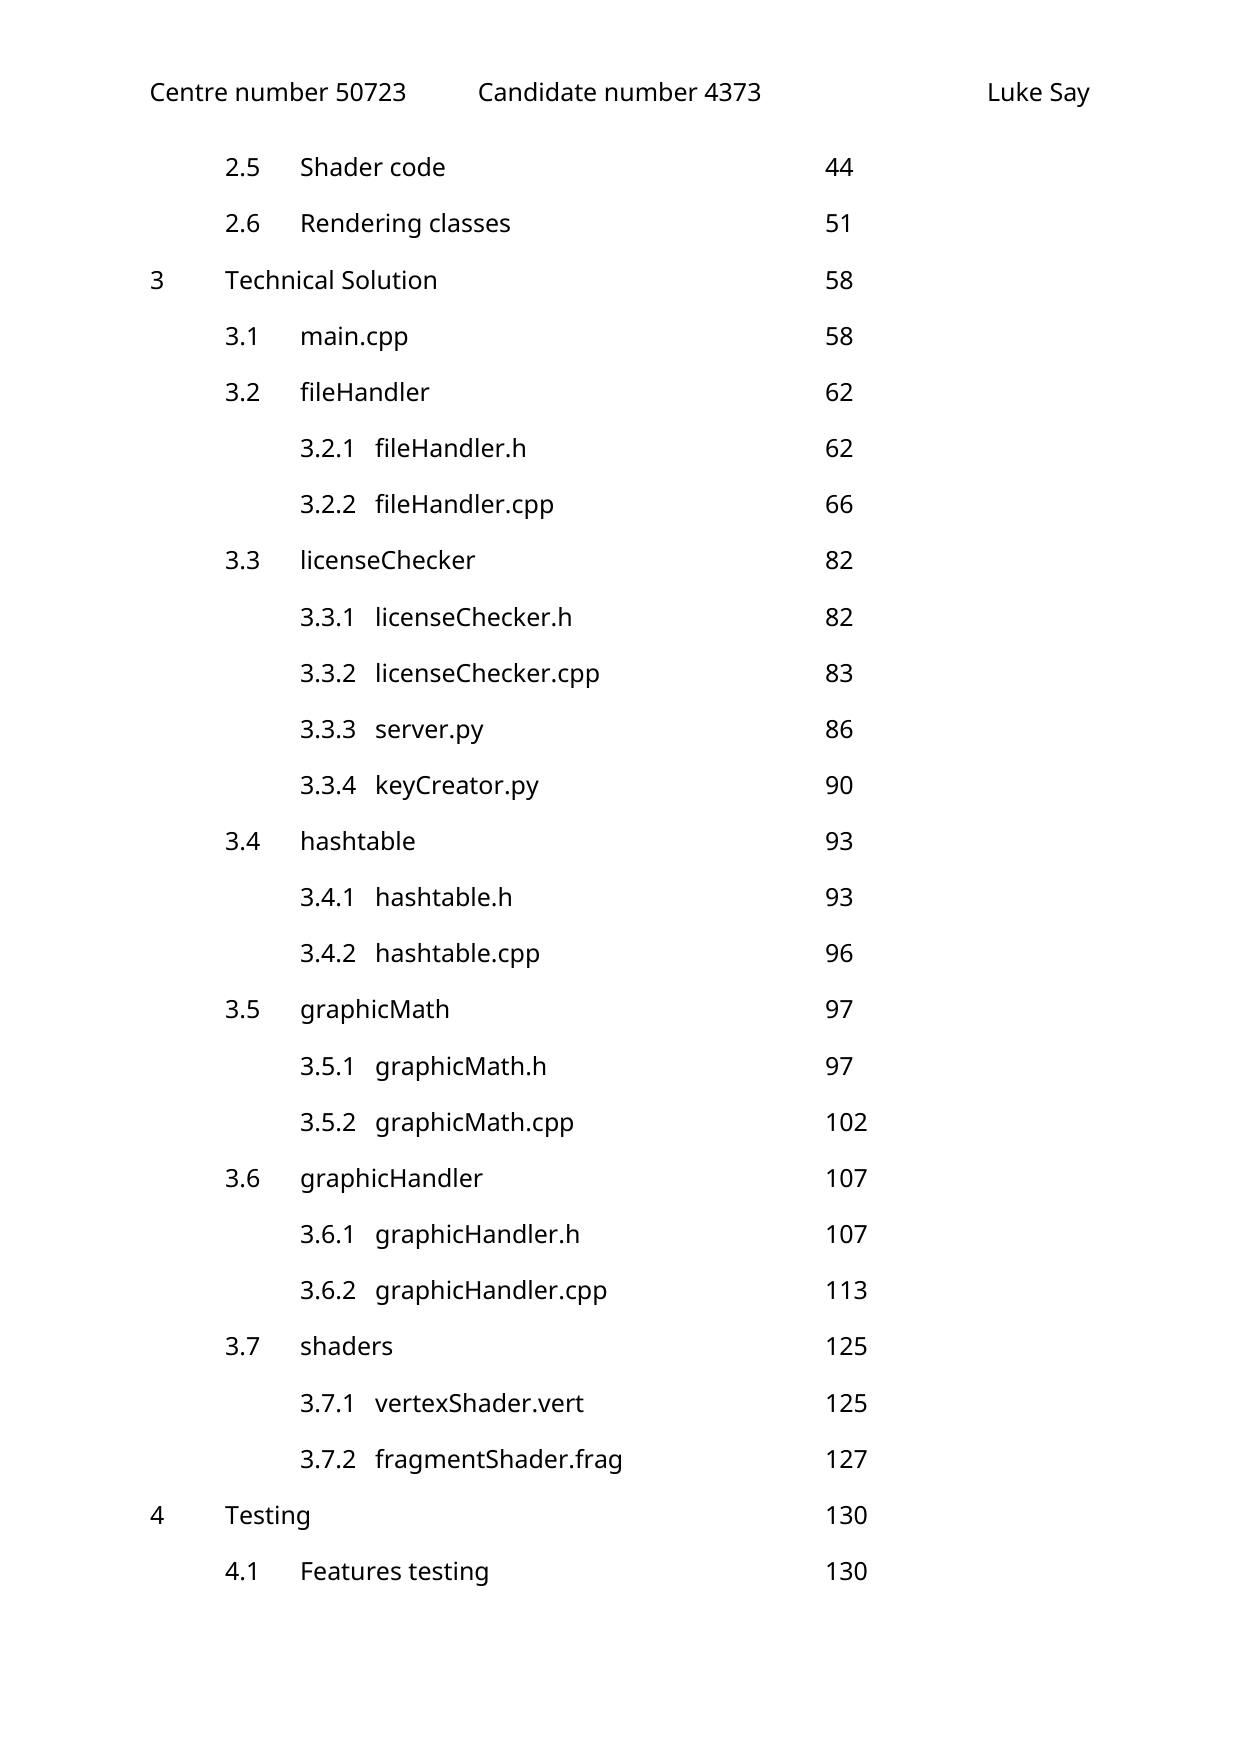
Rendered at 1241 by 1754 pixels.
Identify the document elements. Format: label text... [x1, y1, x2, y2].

text 2.6 Rendering classes 51 [150, 206, 1090, 240]
text 3.1 main.cpp 58 [150, 318, 1090, 352]
text 3.3.1 licenseChecker.h 82 [150, 599, 1090, 633]
text 3 Technical Solution 58 [150, 262, 1090, 296]
text 3.7 shaders 125 [150, 1329, 1090, 1363]
text 3.5 graphicMath 97 [150, 992, 1090, 1026]
text 4.1 Features testing 130 [150, 1554, 1090, 1588]
text 3.5.2 graphicMath.cpp 102 [150, 1104, 1090, 1138]
text 3.6 graphicHandler 107 [150, 1161, 1090, 1195]
text 3.4 hashtable 93 [150, 824, 1090, 858]
text 3.2.2 fileHandler.cpp 66 [150, 487, 1090, 521]
text 3.5.1 graphicMath.h 97 [150, 1048, 1090, 1082]
text 3.6.2 graphicHandler.cpp 113 [150, 1273, 1090, 1307]
text 3.6.1 graphicHandler.h 107 [150, 1217, 1090, 1251]
text 3.3.2 licenseChecker.cpp 83 [150, 655, 1090, 689]
text 2.5 Shader code 44 [150, 150, 1090, 184]
text 3.2 fileHandler 62 [150, 374, 1090, 409]
text 3.3.3 server.py 86 [150, 711, 1090, 746]
text 3.4.2 hashtable.cpp 96 [150, 936, 1090, 970]
text 3.2.1 fileHandler.h 62 [150, 431, 1090, 465]
text 3.7.2 fragmentShader.frag 127 [150, 1441, 1090, 1475]
text 3.3.4 keyCreator.py 90 [150, 768, 1090, 802]
text 3.3 licenseChecker 82 [150, 543, 1090, 577]
text 4 Testing 130 [150, 1497, 1090, 1532]
text 3.7.1 vertexShader.vert 125 [150, 1385, 1090, 1419]
text 3.4.1 hashtable.h 93 [150, 880, 1090, 914]
